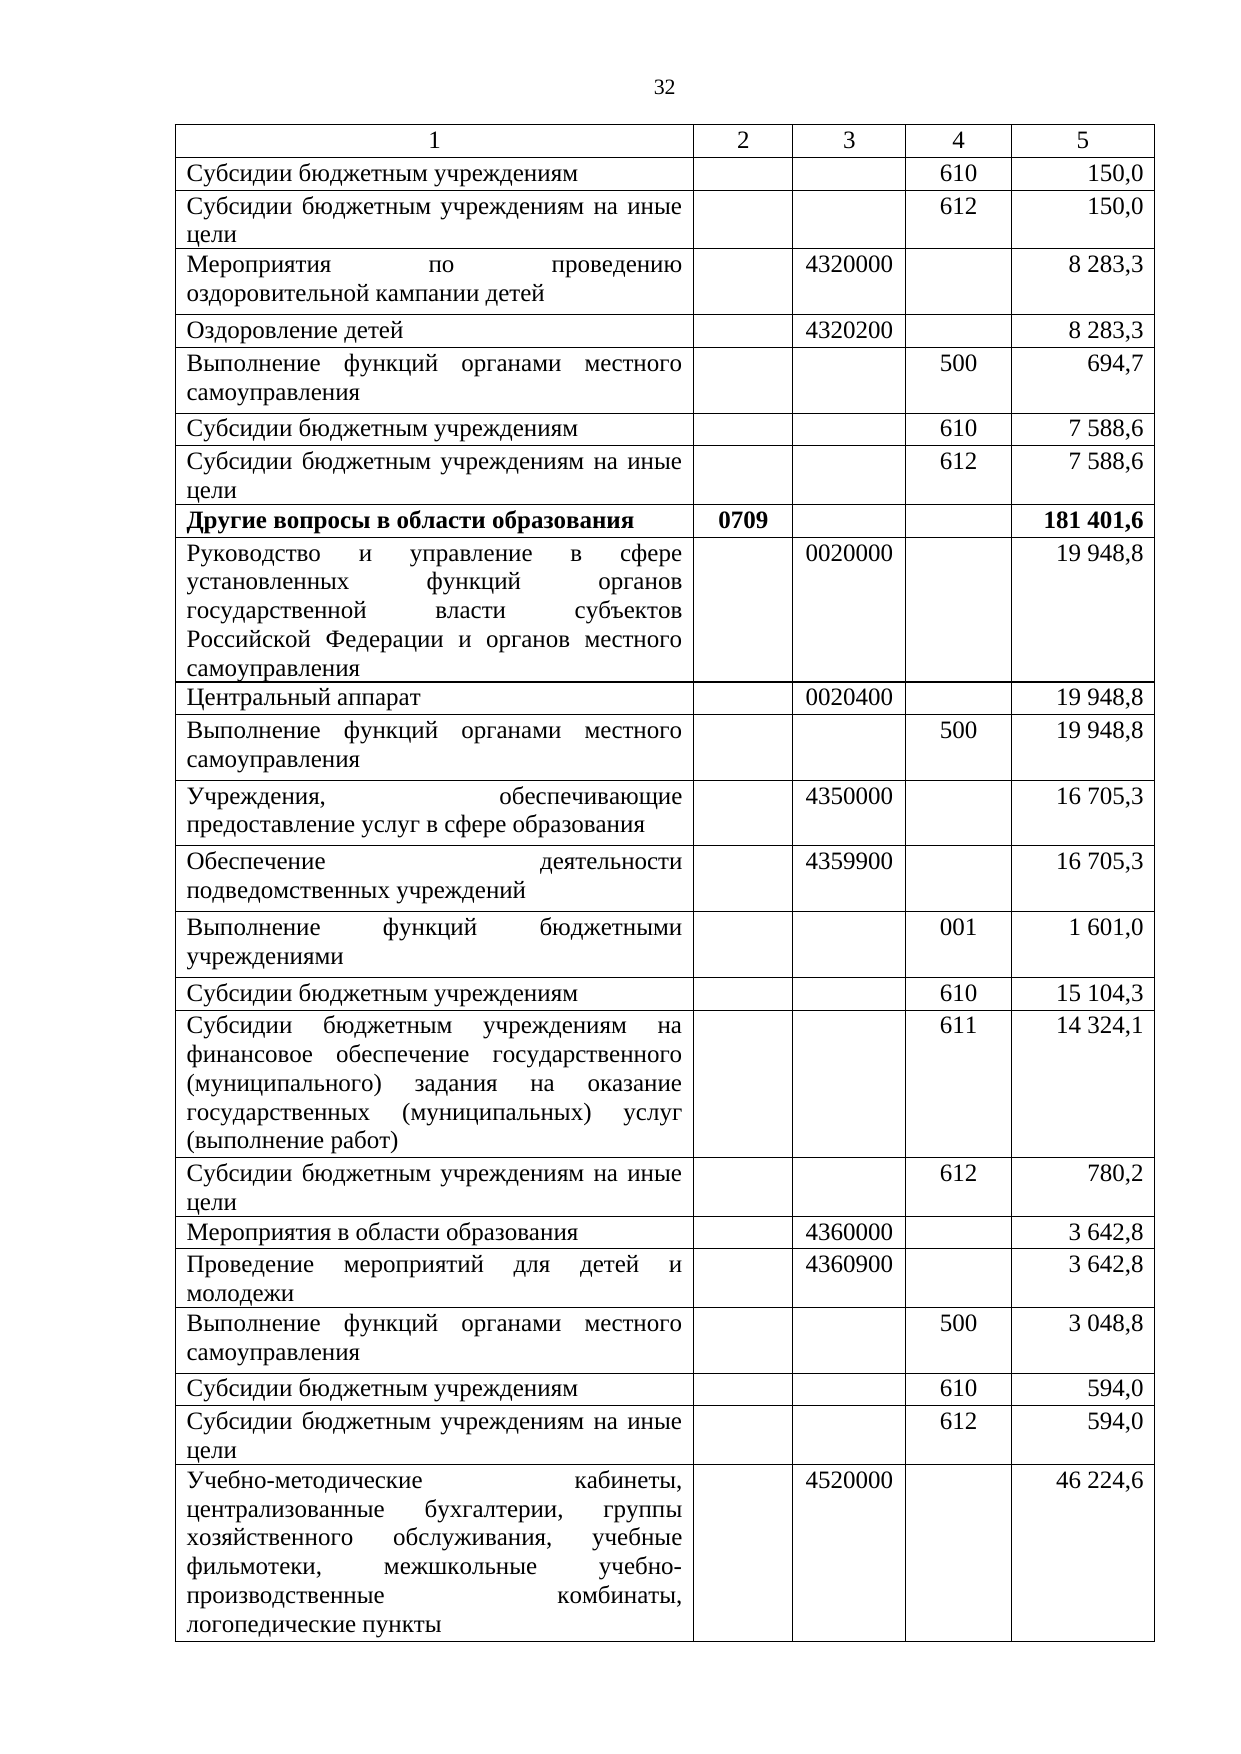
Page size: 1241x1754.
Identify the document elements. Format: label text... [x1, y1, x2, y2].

table_cell 3 642,8 [1012, 1217, 1154, 1248]
table_cell 150,0 [1012, 158, 1154, 190]
table_cell [694, 1158, 792, 1216]
table_cell [1155, 1464, 1240, 1641]
table_cell Субсидии бюджетным учреждениям [176, 414, 693, 445]
table_cell Мероприятия по проведению оздоровительной кампании детей [176, 249, 693, 314]
table_cell [906, 1217, 1011, 1248]
table_cell [694, 846, 792, 911]
table_cell [906, 538, 1011, 681]
table_cell [1155, 1010, 1240, 1157]
table_cell [1155, 911, 1240, 977]
table_cell 19 948,8 [1012, 538, 1154, 681]
table_cell [1155, 1248, 1240, 1307]
table_header 3 [793, 125, 905, 157]
table_cell 610 [906, 414, 1011, 445]
table_cell [793, 715, 905, 780]
table_cell [906, 781, 1011, 845]
table_cell Субсидии бюджетным учреждениям [176, 1374, 693, 1405]
table_cell 0020000 [793, 538, 905, 681]
table_cell Учебно-методические кабинеты, централизованные бухгалтерии, группы хозяйственного обслуживания, учебные фильмотеки, межшкольные учебно-производственные комбинаты, логопедические пункты [176, 1465, 693, 1641]
table_header 2 [694, 125, 792, 157]
table_cell [793, 191, 905, 248]
table_cell Субсидии бюджетным учреждениям на иные цели [176, 191, 693, 248]
table_cell 4359900 [793, 846, 905, 911]
table_cell 16 705,3 [1012, 846, 1154, 911]
table_cell [793, 1308, 905, 1372]
table_cell 0709 [694, 505, 792, 537]
table_cell [1155, 1373, 1240, 1405]
table_cell [694, 1374, 792, 1405]
table_cell 46 224,6 [1012, 1465, 1154, 1641]
table_cell 500 [906, 1308, 1011, 1372]
table_cell 8 283,3 [1012, 315, 1154, 347]
table_cell 4520000 [793, 1465, 905, 1641]
table_cell Мероприятия в области образования [176, 1217, 693, 1248]
table_cell 0020400 [793, 683, 905, 714]
table_cell 4360900 [793, 1249, 905, 1307]
table_header 5 [1012, 125, 1154, 157]
table_cell [694, 414, 792, 445]
table_cell [1155, 1307, 1240, 1372]
table_cell 15 104,3 [1012, 978, 1154, 1009]
table_cell [694, 715, 792, 780]
table_cell [906, 249, 1011, 314]
table_cell [694, 1011, 792, 1157]
table_cell 7 588,6 [1012, 446, 1154, 504]
table_cell 610 [906, 158, 1011, 190]
table_cell [793, 1011, 905, 1157]
table_cell [694, 315, 792, 347]
table_cell 594,0 [1012, 1374, 1154, 1405]
table_cell [694, 446, 792, 504]
table_cell Выполнение функций органами местного самоуправления [176, 348, 693, 412]
table_cell [694, 781, 792, 845]
table_cell 16 705,3 [1012, 781, 1154, 845]
table_cell [1155, 1405, 1240, 1464]
table_cell [694, 1217, 792, 1248]
table_cell [1155, 681, 1240, 714]
table_cell [694, 348, 792, 412]
table_cell [694, 1465, 792, 1641]
table_cell 611 [906, 1011, 1011, 1157]
table_cell Обеспечение деятельности подведомственных учреждений [176, 846, 693, 911]
table_cell [906, 1465, 1011, 1641]
table_cell [793, 414, 905, 445]
table_cell [1155, 537, 1240, 681]
table_cell Субсидии бюджетным учреждениям на иные цели [176, 1158, 693, 1216]
table_cell [694, 912, 792, 977]
table_cell Выполнение функций органами местного самоуправления [176, 715, 693, 780]
table_header 1 [176, 125, 693, 157]
table_cell 500 [906, 715, 1011, 780]
table_cell [1155, 977, 1240, 1009]
table_cell Руководство и управление в сфере установленных функций органов государственной власти субъектов Российской Федерации и органов местного самоуправления [176, 538, 693, 681]
table_cell Проведение мероприятий для детей и молодежи [176, 1249, 693, 1307]
table_cell [793, 348, 905, 412]
table_cell [906, 846, 1011, 911]
table_cell [694, 191, 792, 248]
table_cell Субсидии бюджетным учреждениям на иные цели [176, 1406, 693, 1464]
table_cell 610 [906, 978, 1011, 1009]
table_cell Выполнение функций бюджетными учреждениями [176, 912, 693, 977]
table_cell Центральный аппарат [176, 683, 693, 714]
table_cell [1155, 314, 1240, 347]
table_cell 19 948,8 [1012, 683, 1154, 714]
table_cell [694, 1249, 792, 1307]
table_cell [1155, 780, 1240, 845]
table_cell [1155, 190, 1240, 248]
table_cell [793, 1406, 905, 1464]
table_cell Субсидии бюджетным учреждениям на иные цели [176, 446, 693, 504]
table_cell 7 588,6 [1012, 414, 1154, 445]
table_cell 612 [906, 1406, 1011, 1464]
table_cell 4320000 [793, 249, 905, 314]
table_cell 612 [906, 191, 1011, 248]
table_cell [694, 1308, 792, 1372]
table_cell [694, 978, 792, 1009]
table_cell [1155, 248, 1240, 314]
table_cell [1155, 714, 1240, 780]
table_cell [793, 446, 905, 504]
table_cell [694, 683, 792, 714]
table_cell 594,0 [1012, 1406, 1154, 1464]
table_cell [1155, 347, 1240, 412]
table_cell [1155, 1216, 1240, 1248]
table_cell [694, 1406, 792, 1464]
table_cell [906, 315, 1011, 347]
table_header [1155, 124, 1240, 157]
table_cell [793, 1158, 905, 1216]
table_cell [793, 912, 905, 977]
table_cell 001 [906, 912, 1011, 977]
table_cell [694, 158, 792, 190]
table_cell Оздоровление детей [176, 315, 693, 347]
table_cell Учреждения, обеспечивающие предоставление услуг в сфере образования [176, 781, 693, 845]
table_cell 612 [906, 1158, 1011, 1216]
table_cell 694,7 [1012, 348, 1154, 412]
table_cell [1155, 845, 1240, 911]
table_cell [906, 683, 1011, 714]
table_cell [1155, 445, 1240, 504]
table_cell [1155, 504, 1240, 537]
table_cell 612 [906, 446, 1011, 504]
table_cell 14 324,1 [1012, 1011, 1154, 1157]
table_cell [1155, 1157, 1240, 1216]
table_cell 181 401,6 [1012, 505, 1154, 537]
table_cell [906, 1249, 1011, 1307]
table_cell [906, 505, 1011, 537]
table_cell [793, 158, 905, 190]
table_cell 8 283,3 [1012, 249, 1154, 314]
table_cell 19 948,8 [1012, 715, 1154, 780]
table_cell Выполнение функций органами местного самоуправления [176, 1308, 693, 1372]
table_cell 4320200 [793, 315, 905, 347]
table_cell 150,0 [1012, 191, 1154, 248]
table_cell 610 [906, 1374, 1011, 1405]
table_cell Субсидии бюджетным учреждениям [176, 978, 693, 1009]
table_cell Субсидии бюджетным учреждениям на финансовое обеспечение государственного (муниципального) задания на оказание государственных (муниципальных) услуг (выполнение работ) [176, 1011, 693, 1157]
table_cell [694, 538, 792, 681]
table_cell 4350000 [793, 781, 905, 845]
table_cell [793, 505, 905, 537]
table_cell [694, 249, 792, 314]
table_cell [1155, 157, 1240, 190]
table_cell [793, 1374, 905, 1405]
table_cell 1 601,0 [1012, 912, 1154, 977]
table_cell 500 [906, 348, 1011, 412]
table_cell [1155, 413, 1240, 445]
table_cell Субсидии бюджетным учреждениям [176, 158, 693, 190]
table_cell Другие вопросы в области образования [176, 505, 693, 537]
table_cell 4360000 [793, 1217, 905, 1248]
table_cell 3 048,8 [1012, 1308, 1154, 1372]
table_cell 780,2 [1012, 1158, 1154, 1216]
table_header 4 [906, 125, 1011, 157]
table_cell 3 642,8 [1012, 1249, 1154, 1307]
table_cell [793, 978, 905, 1009]
